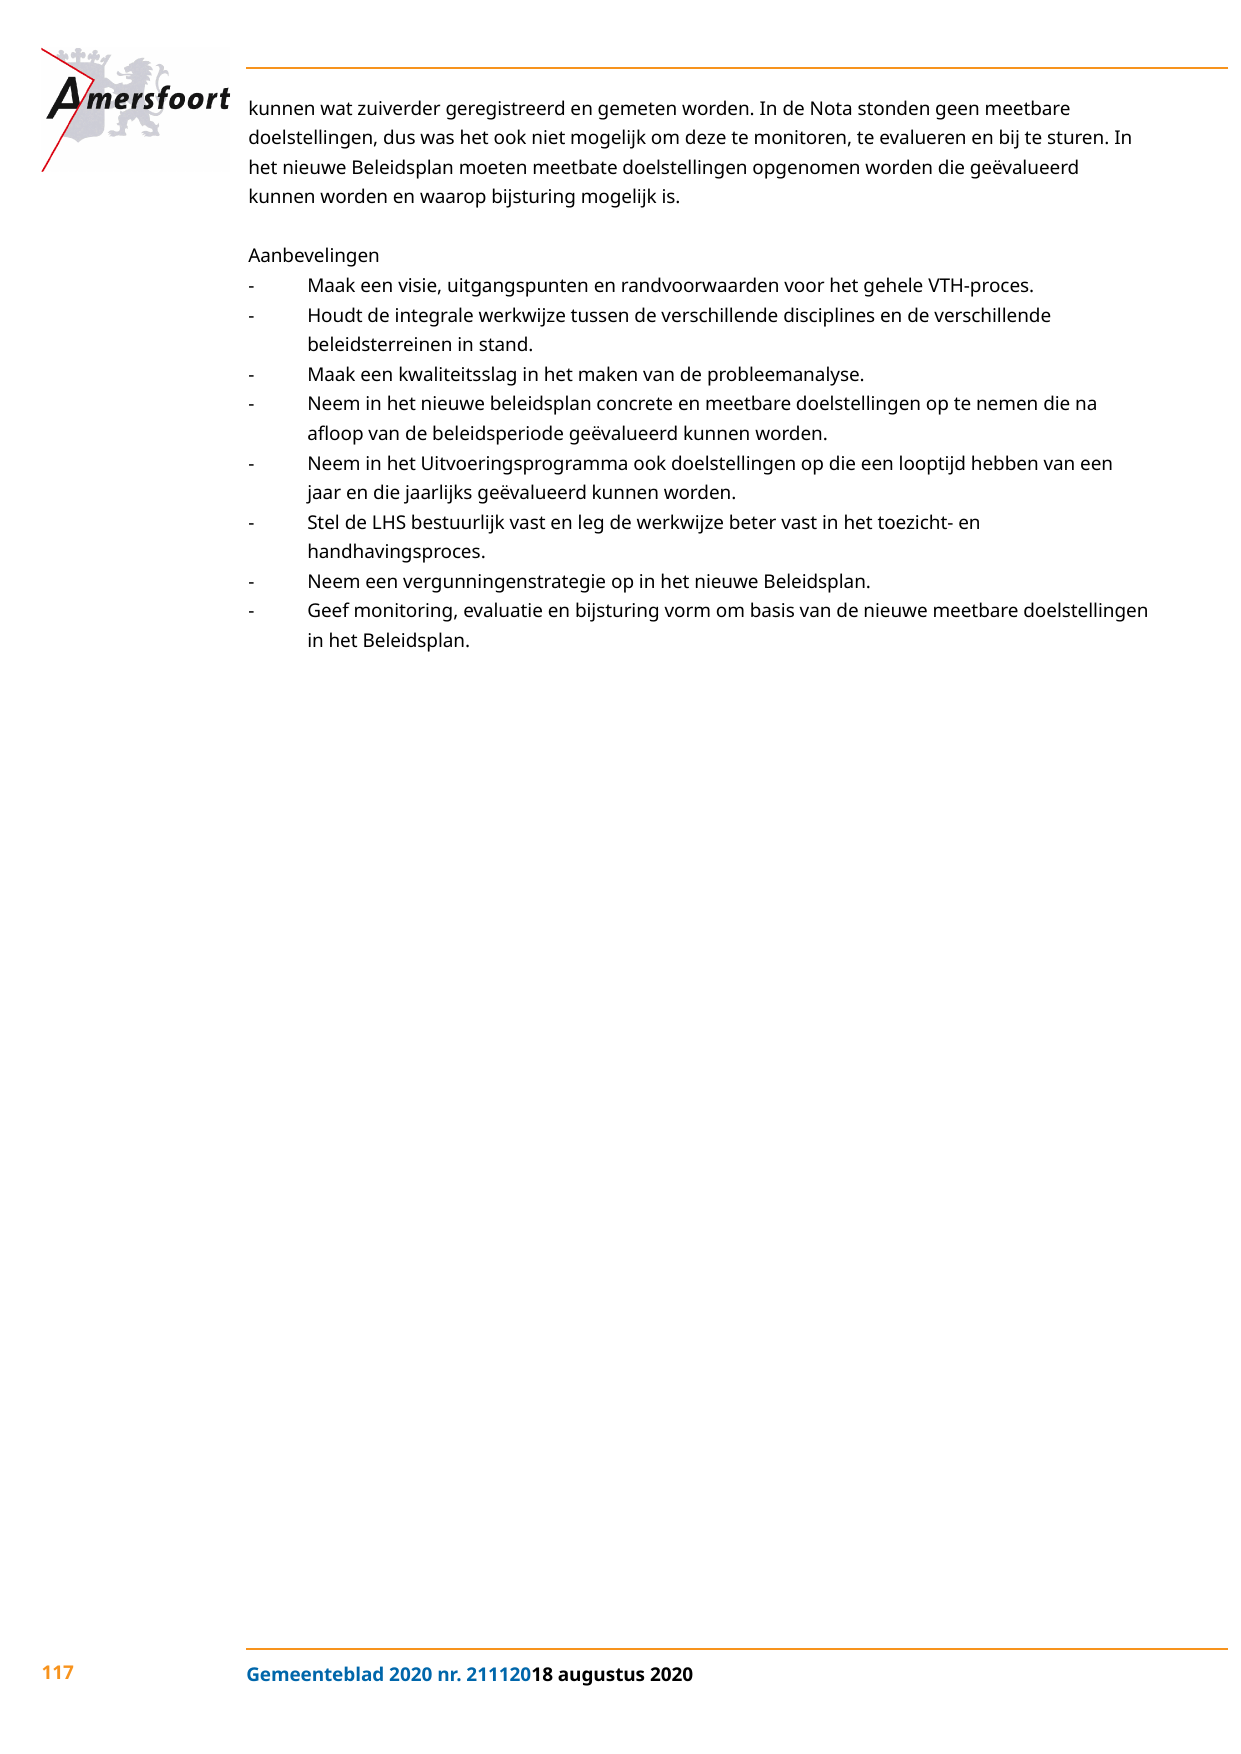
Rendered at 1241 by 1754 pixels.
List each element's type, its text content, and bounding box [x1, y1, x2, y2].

list Houdt de integrale werkwijze tussen de verschillende disciplines en de verschillende beleidsterreinen in stand. [248, 302, 1152, 357]
list Neem in het Uitvoeringsprogramma ook doelstellingen op die een looptijd hebben van een jaar en die jaarlijks geëvalueerd kunnen worden. [248, 450, 1152, 505]
text kunnen wat zuiverder geregistreerd en gemeten worden. In de Nota stonden geen meetbare doelstellingen, dus was het ook niet mogelijk om deze te monitoren, te evalueren en bij te sturen. In het nieuwe Beleidsplan moeten meetbate doelstellingen opgenomen worden die geëvalueerd kunnen worden en waarop bijsturing mogelijk is. [248, 95, 1152, 209]
list Neem een vergunningenstrategie op in het nieuwe Beleidsplan. [248, 568, 1152, 594]
picture [41, 47, 231, 172]
list Neem in het nieuwe beleidsplan concrete en meetbare doelstellingen op te nemen die na afloop van de beleidsperiode geëvalueerd kunnen worden. [248, 391, 1152, 446]
list Maak een visie, uitgangspunten en randvoorwaarden voor het gehele VTH-proces. [248, 272, 1152, 298]
text Aanbevelingen [248, 243, 1152, 268]
list Geef monitoring, evaluatie en bijsturing vorm om basis van de nieuwe meetbare doelstellingen in het Beleidsplan. [248, 598, 1152, 653]
list Maak een kwaliteitsslag in het maken van de probleemanalyse. [248, 361, 1152, 387]
list Stel de LHS bestuurlijk vast en leg de werkwijze beter vast in het toezicht- en handhavingsproces. [248, 509, 1152, 564]
